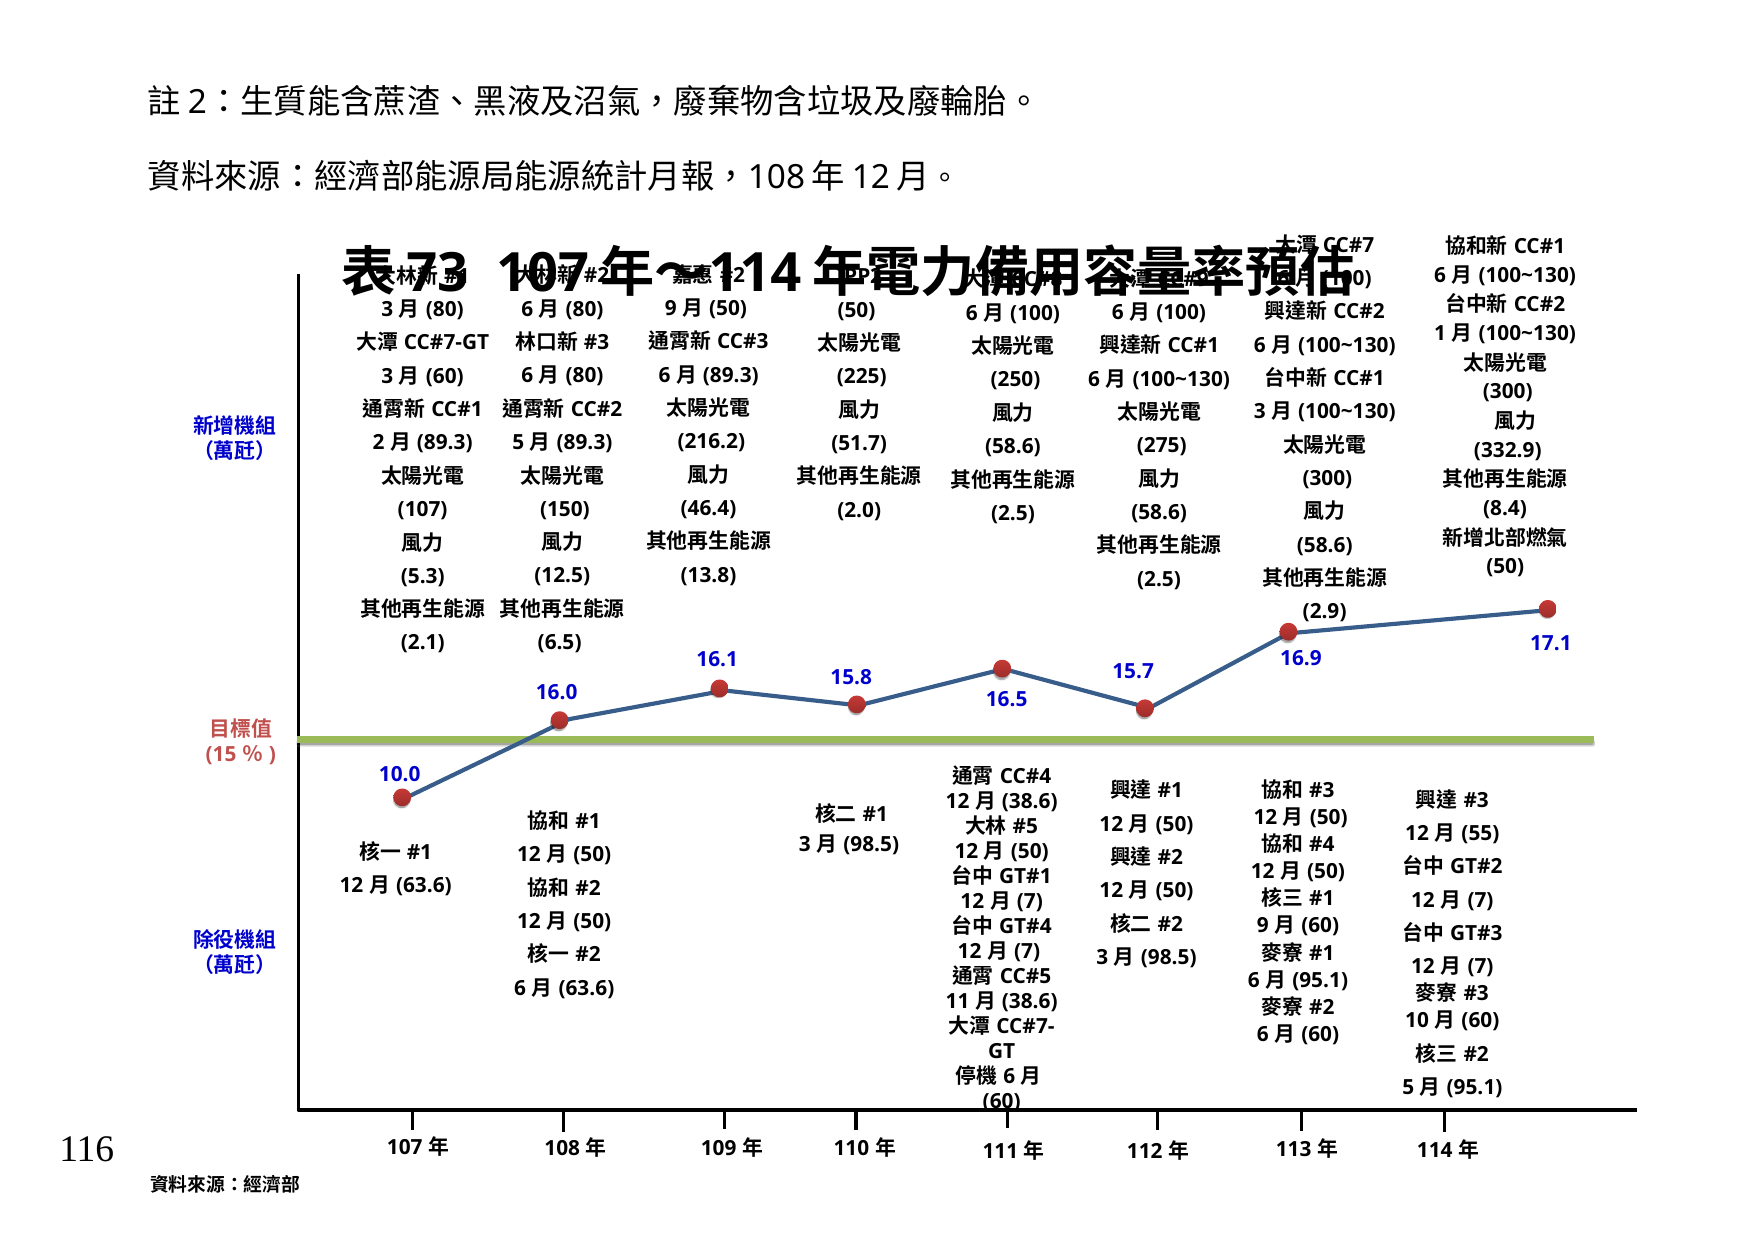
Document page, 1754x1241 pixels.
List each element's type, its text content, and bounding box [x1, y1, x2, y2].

text 註2：生質能含蔗渣、黑液及沼氣，廢棄物含垃圾及廢輪胎。 [148, 62, 1594, 137]
text 資料來源：經濟部能源局能源統計月報，108年12月。 [148, 137, 1594, 212]
text 表73 107年～114年電力備用容量率預估 [59, 212, 1636, 324]
